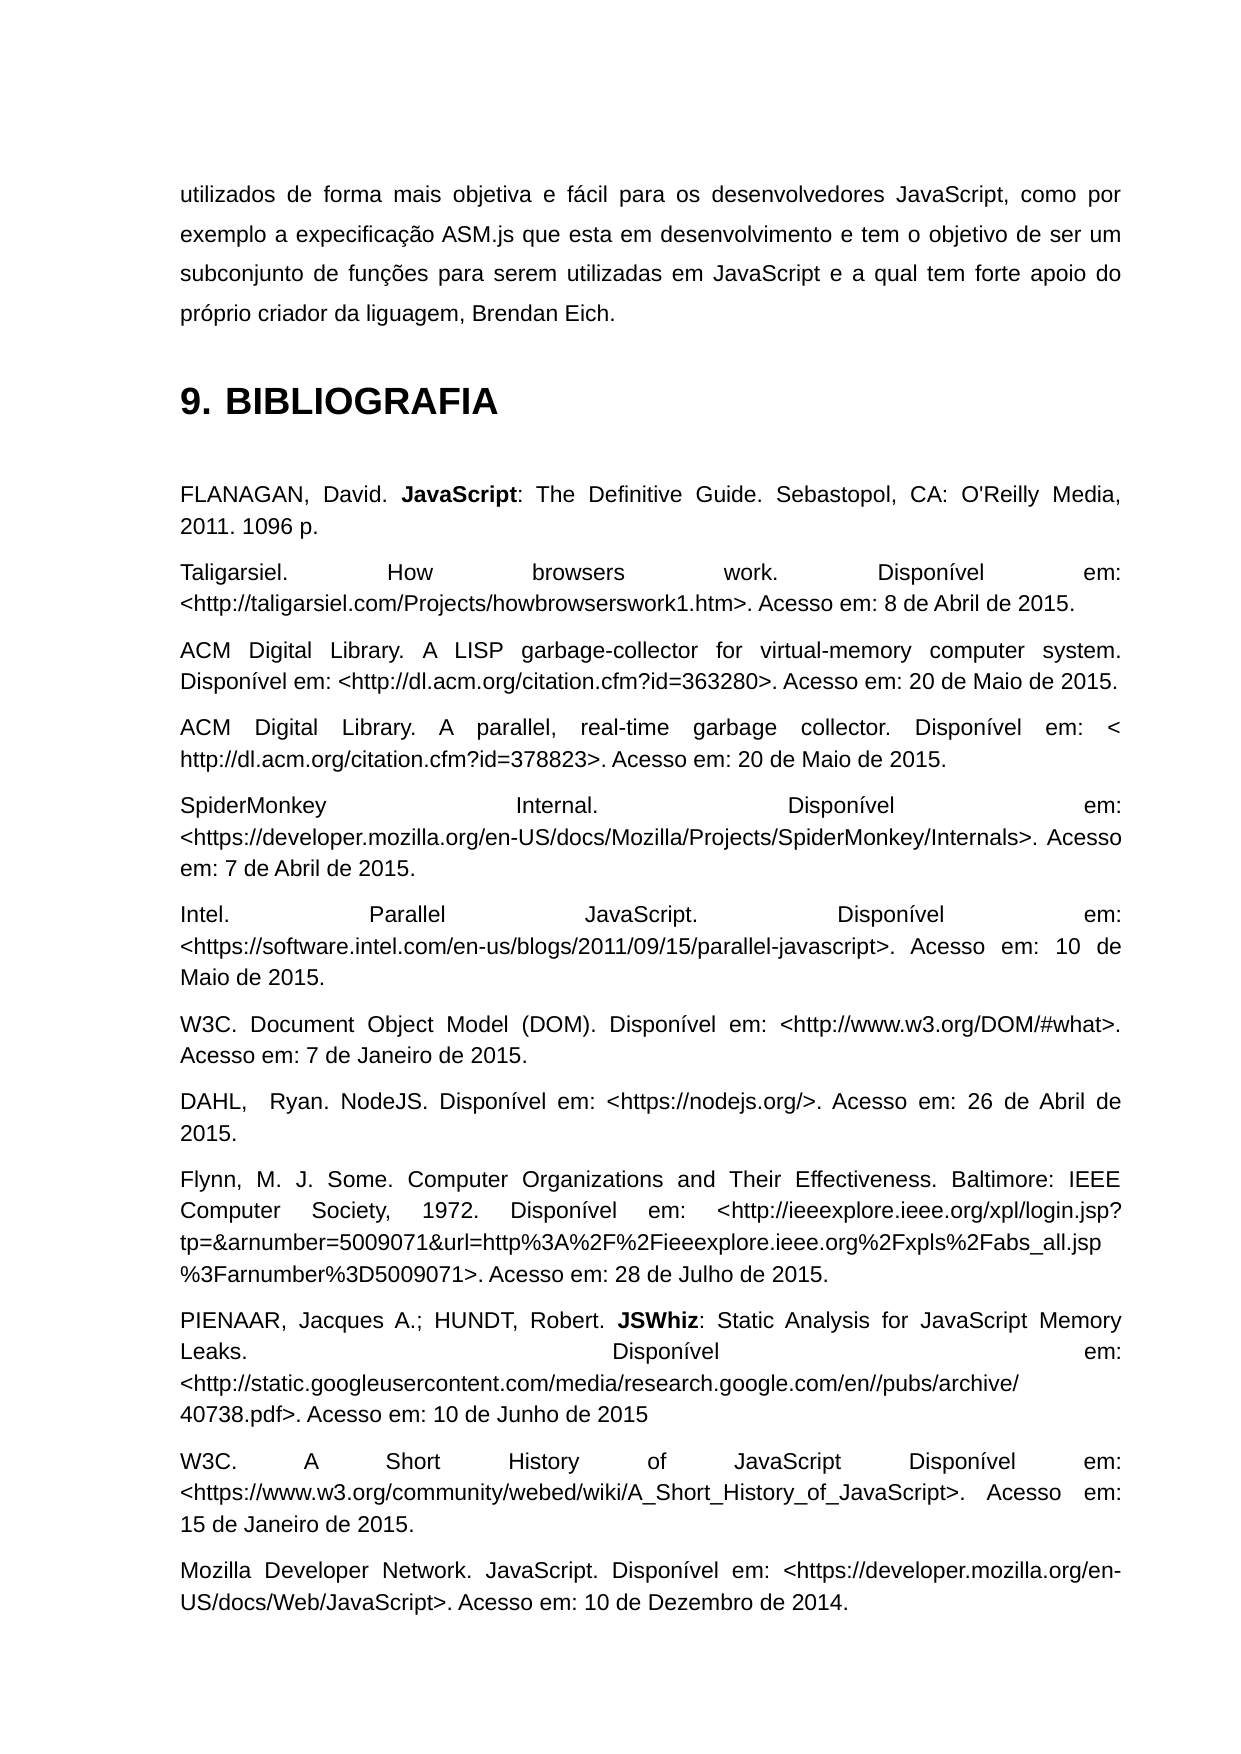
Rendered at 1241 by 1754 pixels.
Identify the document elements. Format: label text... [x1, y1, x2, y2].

text utilizados de forma mais objetiva e fácil para os desenvolvedores JavaScript, como por exemplo a expecificação ASM.js que esta em desenvolvimento e tem o objetivo de ser um subconjunto de funções para serem utilizadas em JavaScript e a qual tem forte apoio do próprio criador da liguagem, Brendan Eich. [180, 181, 1122, 326]
text SpiderMonkey Internal. Disponível em: <https://developer.mozilla.org/en-US/docs/Mozilla/Projects/SpiderMonkey/Internals>. Acesso em: 7 de Abril de 2015. [180, 792, 1122, 881]
text PIENAAR, Jacques A.; HUNDT, Robert. JSWhiz: Static Analysis for JavaScript Memory Leaks. Disponível em: <http://static.googleusercontent.com/media/research.google.com/en//pubs/archive/40738.pdf>. Acesso em: 10 de Junho de 2015 [180, 1307, 1122, 1428]
text ACM Digital Library. A parallel, real-time garbage collector. Disponível em: < http://dl.acm.org/citation.cfm?id=378823>. Acesso em: 20 de Maio de 2015. [180, 714, 1122, 772]
text W3C. A Short History of JavaScript Disponível em: <https://www.w3.org/community/webed/wiki/A_Short_History_of_JavaScript>. Acesso em: 15 de Janeiro de 2015. [180, 1448, 1122, 1537]
text Intel. Parallel JavaScript. Disponível em: <https://software.intel.com/en-us/blogs/2011/09/15/parallel-javascript>. Acesso em: 10 de Maio de 2015. [180, 901, 1122, 991]
text DAHL, Ryan. NodeJS. Disponível em: <https://nodejs.org/>. Acesso em: 26 de Abril de 2015. [180, 1088, 1122, 1146]
text Taligarsiel. How browsers work. Disponível em: <http://taligarsiel.com/Projects/howbrowserswork1.htm>. Acesso em: 8 de Abril de 2015. [180, 559, 1122, 617]
text ACM Digital Library. A LISP garbage-collector for virtual-memory computer system. Disponível em: <http://dl.acm.org/citation.cfm?id=363280>. Acesso em: 20 de Maio de 2015. [180, 637, 1122, 694]
subtitle BIBLIOGRAFIA [180, 379, 1122, 422]
text FLANAGAN, David. JavaScript: The Definitive Guide. Sebastopol, CA: O'Reilly Media, 2011. 1096 p. [180, 481, 1122, 539]
text Flynn, M. J. Some. Computer Organizations and Their Effectiveness. Baltimore: IEEE Computer Society, 1972. Disponível em: <http://ieeexplore.ieee.org/xpl/login.jsp?tp=&arnumber=5009071&url=http%3A%2F%2Fieeexplore.ieee.org%2Fxpls%2Fabs_all.jsp%3Farnumber%3D5009071>. Acesso em: 28 de Julho de 2015. [180, 1166, 1122, 1287]
text Mozilla Developer Network. JavaScript. Disponível em: <https://developer.mozilla.org/en-US/docs/Web/JavaScript>. Acesso em: 10 de Dezembro de 2014. [180, 1557, 1122, 1615]
text W3C. Document Object Model (DOM). Disponível em: <http://www.w3.org/DOM/#what>. Acesso em: 7 de Janeiro de 2015. [180, 1011, 1122, 1068]
